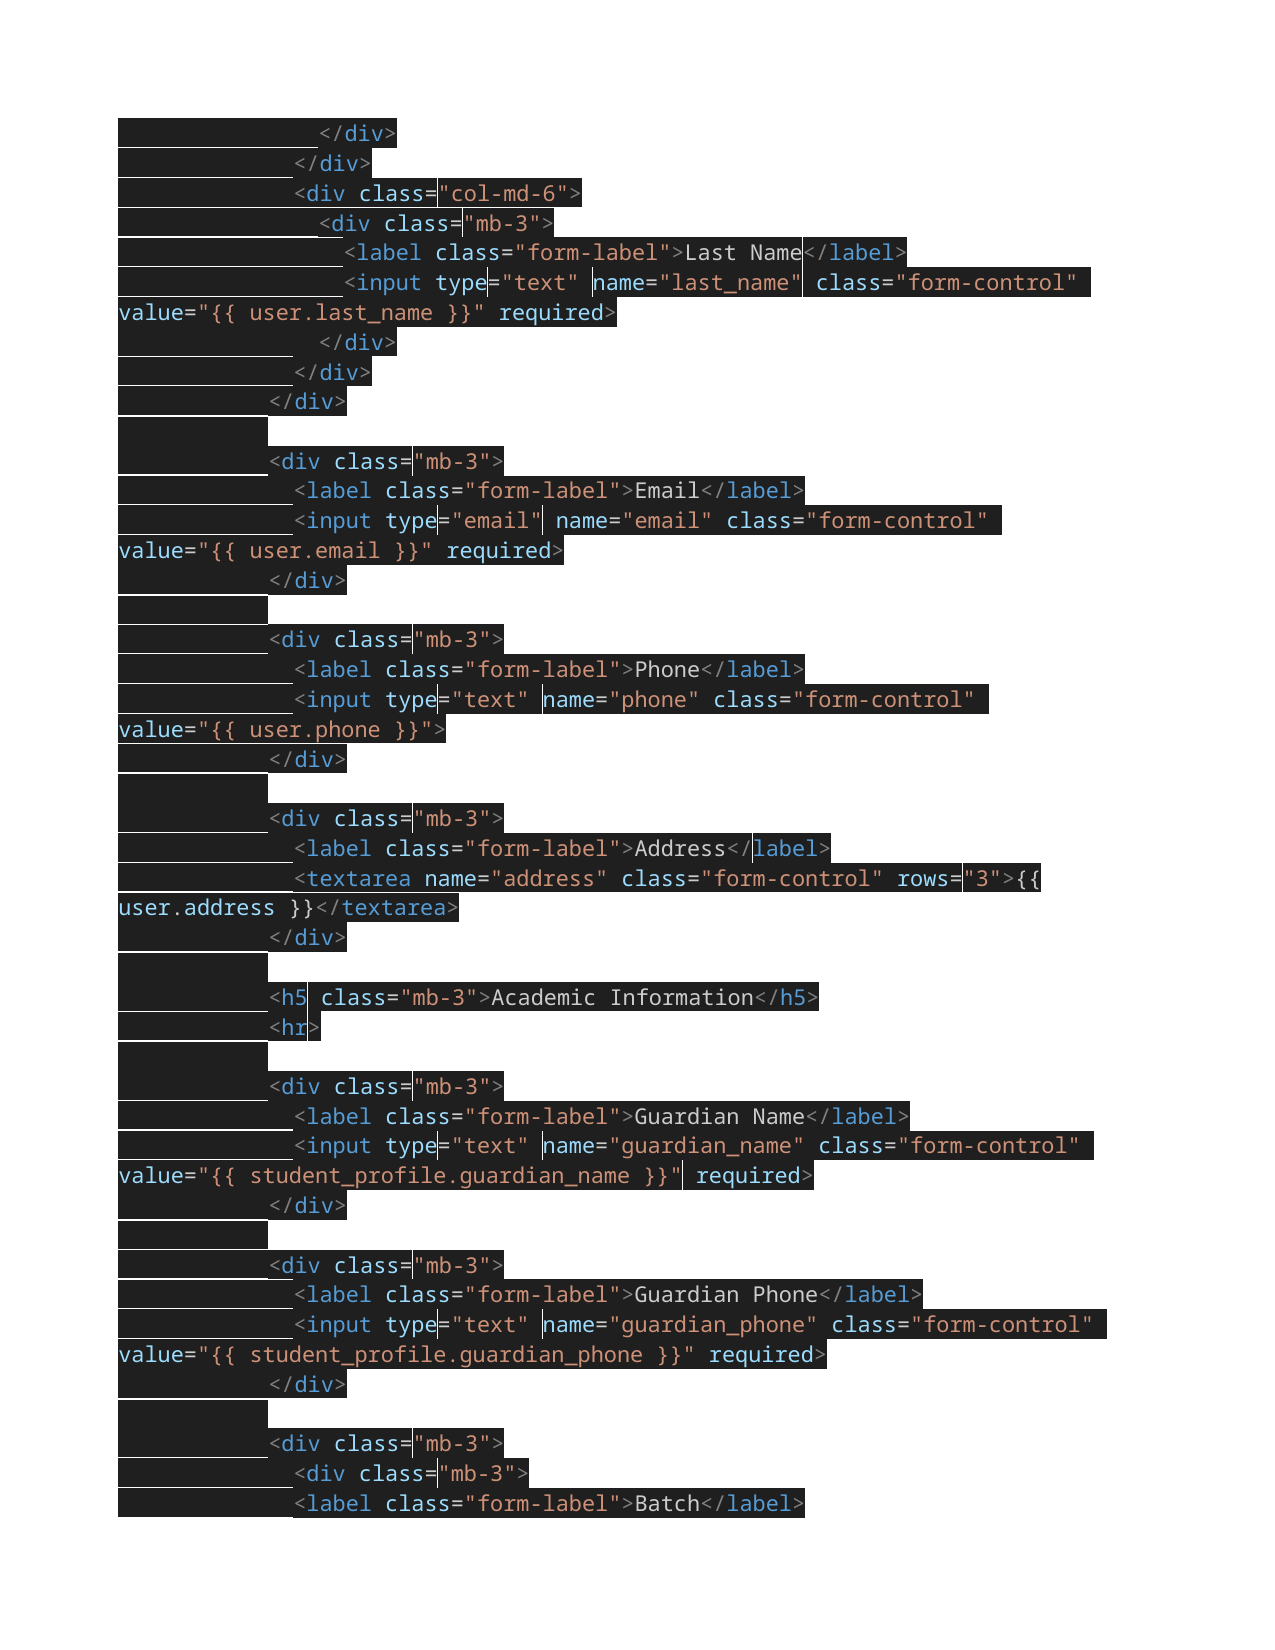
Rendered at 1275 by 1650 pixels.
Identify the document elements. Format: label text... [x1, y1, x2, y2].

text <div class="col-md-6"> [118, 178, 1157, 207]
text </div> [118, 356, 1157, 386]
text <label class="form-label">Address</label> [118, 833, 1157, 863]
text <div class="mb-3"> [118, 1249, 1157, 1279]
text </div> [118, 148, 1157, 178]
text <input type="text" name="last_name" class="form-control" value="{{ user.last_name }}" required> [118, 267, 1157, 327]
text <input type="email" name="email" class="form-control" value="{{ user.email }}" required> [118, 505, 1157, 565]
text <div class="mb-3"> [118, 803, 1157, 833]
text </div> [118, 922, 1157, 952]
text </div> [118, 386, 1157, 416]
text <label class="form-label">Email</label> [118, 476, 1157, 505]
text <input type="text" name="guardian_phone" class="form-control" value="{{ student_profile.guardian_phone }}" required> [118, 1309, 1157, 1369]
text <textarea name="address" class="form-control" rows="3">{{ user.address }}</textarea> [118, 863, 1157, 922]
text </div> [118, 327, 1157, 356]
text <h5 class="mb-3">Academic Information</h5> [118, 982, 1157, 1011]
text </div> [118, 565, 1157, 595]
text <div class="mb-3"> [118, 446, 1157, 476]
text </div> [118, 1190, 1157, 1220]
text <label class="form-label">Guardian Phone</label> [118, 1279, 1157, 1309]
text <hr> [118, 1011, 1157, 1041]
text <input type="text" name="guardian_name" class="form-control" value="{{ student_profile.guardian_name }}" required> [118, 1131, 1157, 1190]
text <div class="mb-3"> [118, 1458, 1157, 1488]
text <div class="mb-3"> [118, 1071, 1157, 1101]
text </div> [118, 743, 1157, 773]
text <div class="mb-3"> [118, 1428, 1157, 1458]
text <label class="form-label">Last Name</label> [118, 237, 1157, 267]
text <label class="form-label">Phone</label> [118, 654, 1157, 684]
text </div> [118, 1369, 1157, 1398]
text <div class="mb-3"> [118, 624, 1157, 654]
text <label class="form-label">Guardian Name</label> [118, 1101, 1157, 1131]
text <input type="text" name="phone" class="form-control" value="{{ user.phone }}"> [118, 684, 1157, 743]
text <label class="form-label">Batch</label> [118, 1488, 1157, 1518]
text <div class="mb-3"> [118, 207, 1157, 237]
text </div> [118, 118, 1157, 148]
